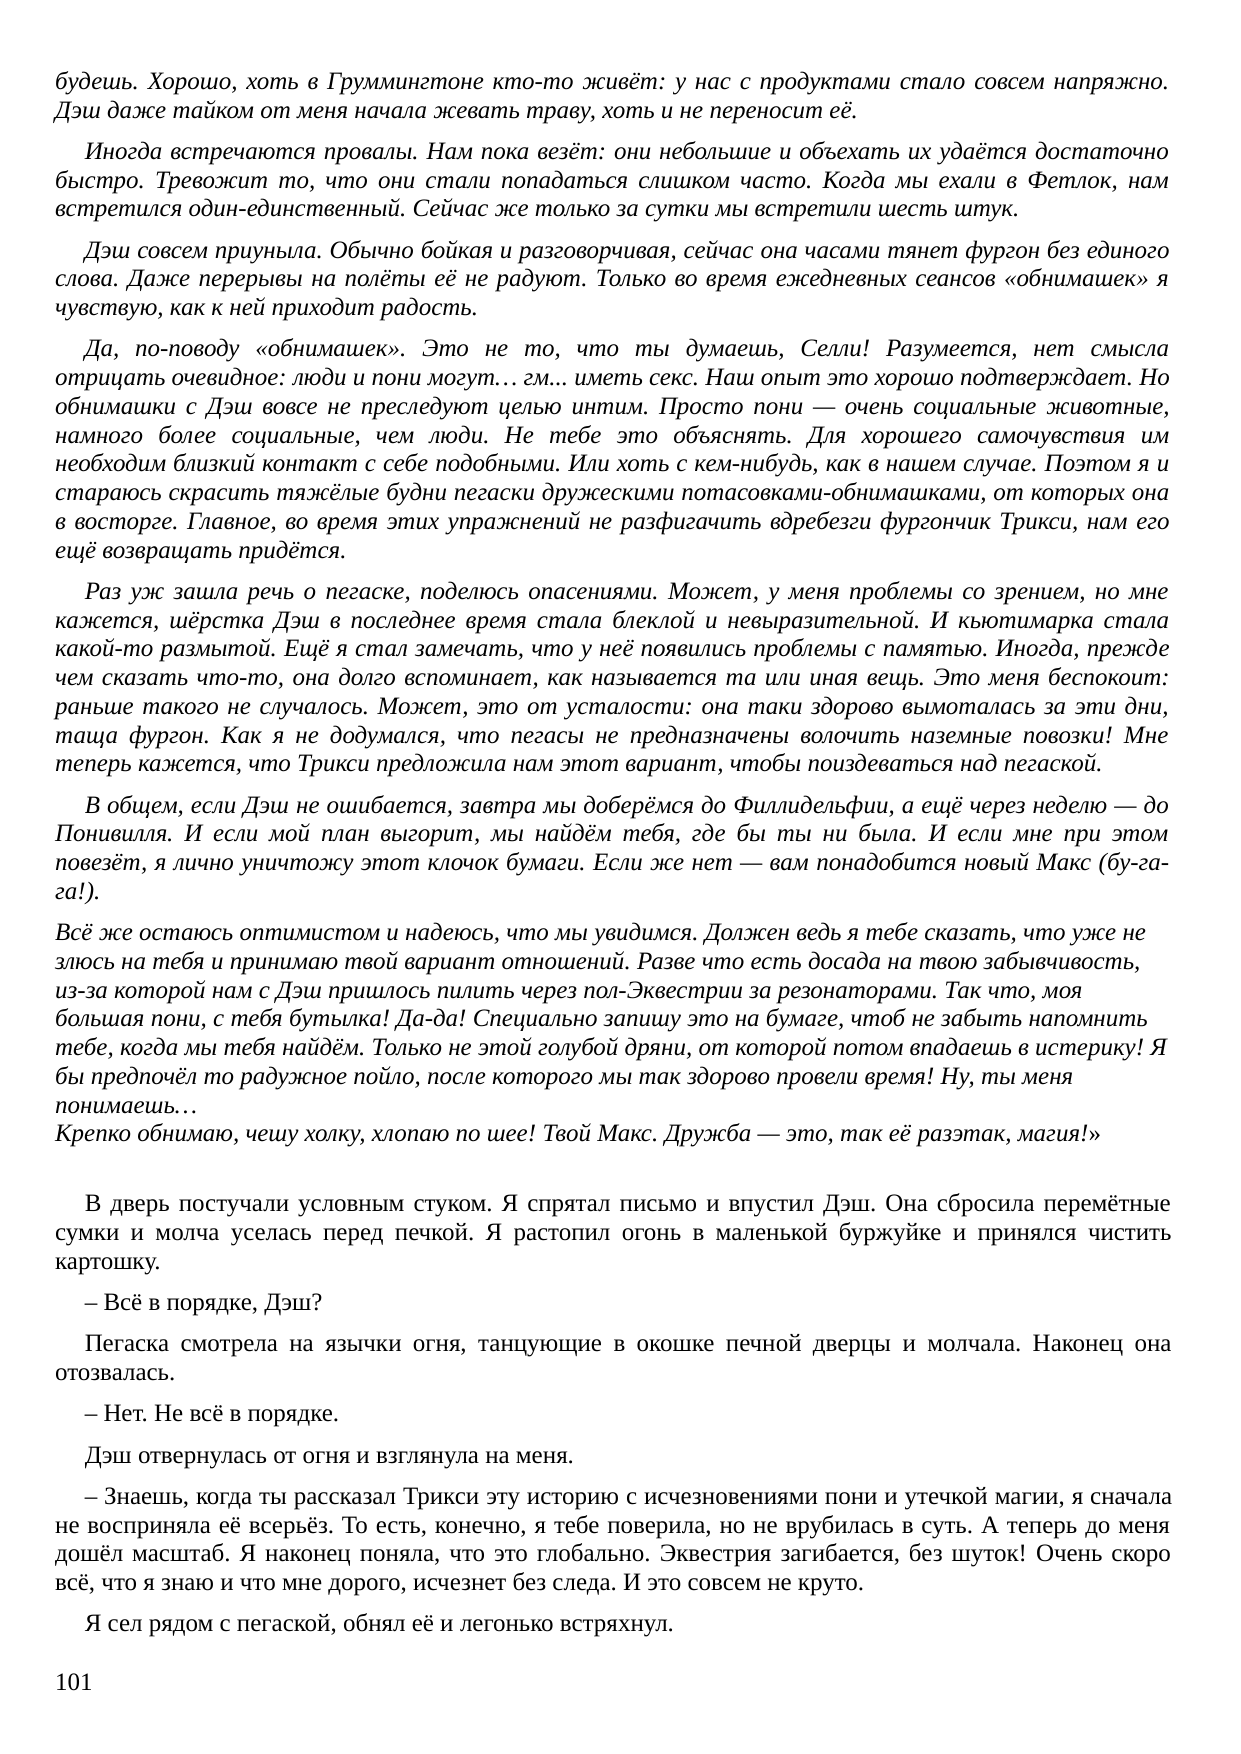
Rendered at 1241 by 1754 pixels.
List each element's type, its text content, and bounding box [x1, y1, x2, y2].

text Дэш отвернулась от огня и взглянула на меня. [55, 1440, 1173, 1468]
text – Всё в порядке, Дэш? [55, 1287, 1173, 1316]
text В общем, если Дэш не ошибается, завтра мы доберёмся до Филлидельфии, а ещё через неделю — до Понивилля. И если мой план выгорит, мы найдём тебя, где бы ты ни была. И если мне при этом повезёт, я лично уничтожу этот клочок бумаги. Если же нет — вам понадобится новый Макс (бу-га-га!). [55, 790, 1173, 905]
text Раз уж зашла речь о пегаске, поделюсь опасениями. Может, у меня проблемы со зрением, но мне кажется, шёрстка Дэш в последнее время стала блеклой и невыразительной. И кьютимарка стала какой-то размытой. Ещё я стал замечать, что у неё появились проблемы с памятью. Иногда, прежде чем сказать что-то, она долго вспоминает, как называется та или иная вещь. Это меня беспокоит: раньше такого не случалось. Может, это от усталости: она таки здорово вымоталась за эти дни, таща фургон. Как я не додумался, что пегасы не предназначены волочить наземные повозки! Мне теперь кажется, что Трикси предложила нам этот вариант, чтобы поиздеваться над пегаской. [55, 576, 1173, 777]
text Пегаска смотрела на язычки огня, танцующие в окошке печной дверцы и молчала. Наконец она отозвалась. [55, 1328, 1173, 1386]
text Я сел рядом с пегаской, обнял её и легонько встряхнул. [55, 1608, 1173, 1637]
text будешь. Хорошо, хоть в Груммингтоне кто-то живёт: у нас с продуктами стало совсем напряжно. Дэш даже тайком от меня начала жевать траву, хоть и не переносит её. [55, 66, 1173, 123]
text Иногда встречаются провалы. Нам пока везёт: они небольшие и объехать их удаётся достаточно быстро. Тревожит то, что они стали попадаться слишком часто. Когда мы ехали в Фетлок, нам встретился один-единственный. Сейчас же только за сутки мы встретили шесть штук. [55, 136, 1173, 222]
text Дэш совсем приуныла. Обычно бойкая и разговорчивая, сейчас она часами тянет фургон без единого слова. Даже перерывы на полёты её не радуют. Только во время ежедневных сеансов «обнимашек» я чувствую, как к ней приходит радость. [55, 235, 1173, 321]
text – Нет. Не всё в порядке. [55, 1398, 1173, 1427]
text Всё же остаюсь оптимистом и надеюсь, что мы увидимся. Должен ведь я тебе сказать, что уже не злюсь на тебя и принимаю твой вариант отношений. Разве что есть досада на твою забывчивость, из-за которой нам с Дэш пришлось пилить через пол-Эквестрии за резонаторами. Так что, моя большая пони, с тебя бутылка! Да-да! Специально запишу это на бумаге, чтоб не забыть напомнить тебе, когда мы тебя найдём. Только не этой голубой дряни, от которой потом впадаешь в истерику! Я бы предпочёл то радужное пойло, после которого мы так здорово провели время! Ну, ты меня понимаешь… [55, 917, 1173, 1118]
text Да, по-поводу «обнимашек». Это не то, что ты думаешь, Селли! Разумеется, нет смысла отрицать очевидное: люди и пони могут… гм... иметь секс. Наш опыт это хорошо подтверждает. Но обнимашки с Дэш вовсе не преследуют целью интим. Просто пони — очень социальные животные, намного более социальные, чем люди. Не тебе это объяснять. Для хорошего самочувствия им необходим близкий контакт с себе подобными. Или хоть с кем-нибудь, как в нашем случае. Поэтом я и стараюсь скрасить тяжёлые будни пегаски дружескими потасовками-обнимашками, от которых она в восторге. Главное, во время этих упражнений не разфигачить вдребезги фургончик Трикси, нам его ещё возвращать придётся. [55, 333, 1173, 563]
text – Знаешь, когда ты рассказал Трикси эту историю с исчезновениями пони и утечкой магии, я сначала не восприняла её всерьёз. То есть, конечно, я тебе поверила, но не врубилась в суть. А теперь до меня дошёл масштаб. Я наконец поняла, что это глобально. Эквестрия загибается, без шуток! Очень скоро всё, что я знаю и что мне дорого, исчезнет без следа. И это совсем не круто. [55, 1481, 1173, 1596]
text Крепко обнимаю, чешу холку, хлопаю по шее! Твой Макс. Дружба — это, так её разэтак, магия!» [55, 1118, 1173, 1147]
text В дверь постучали условным стуком. Я спрятал письмо и впустил Дэш. Она сбросила перемётные сумки и молча уселась перед печкой. Я растопил огонь в маленькой буржуйке и принялся чистить картошку. [55, 1188, 1173, 1275]
